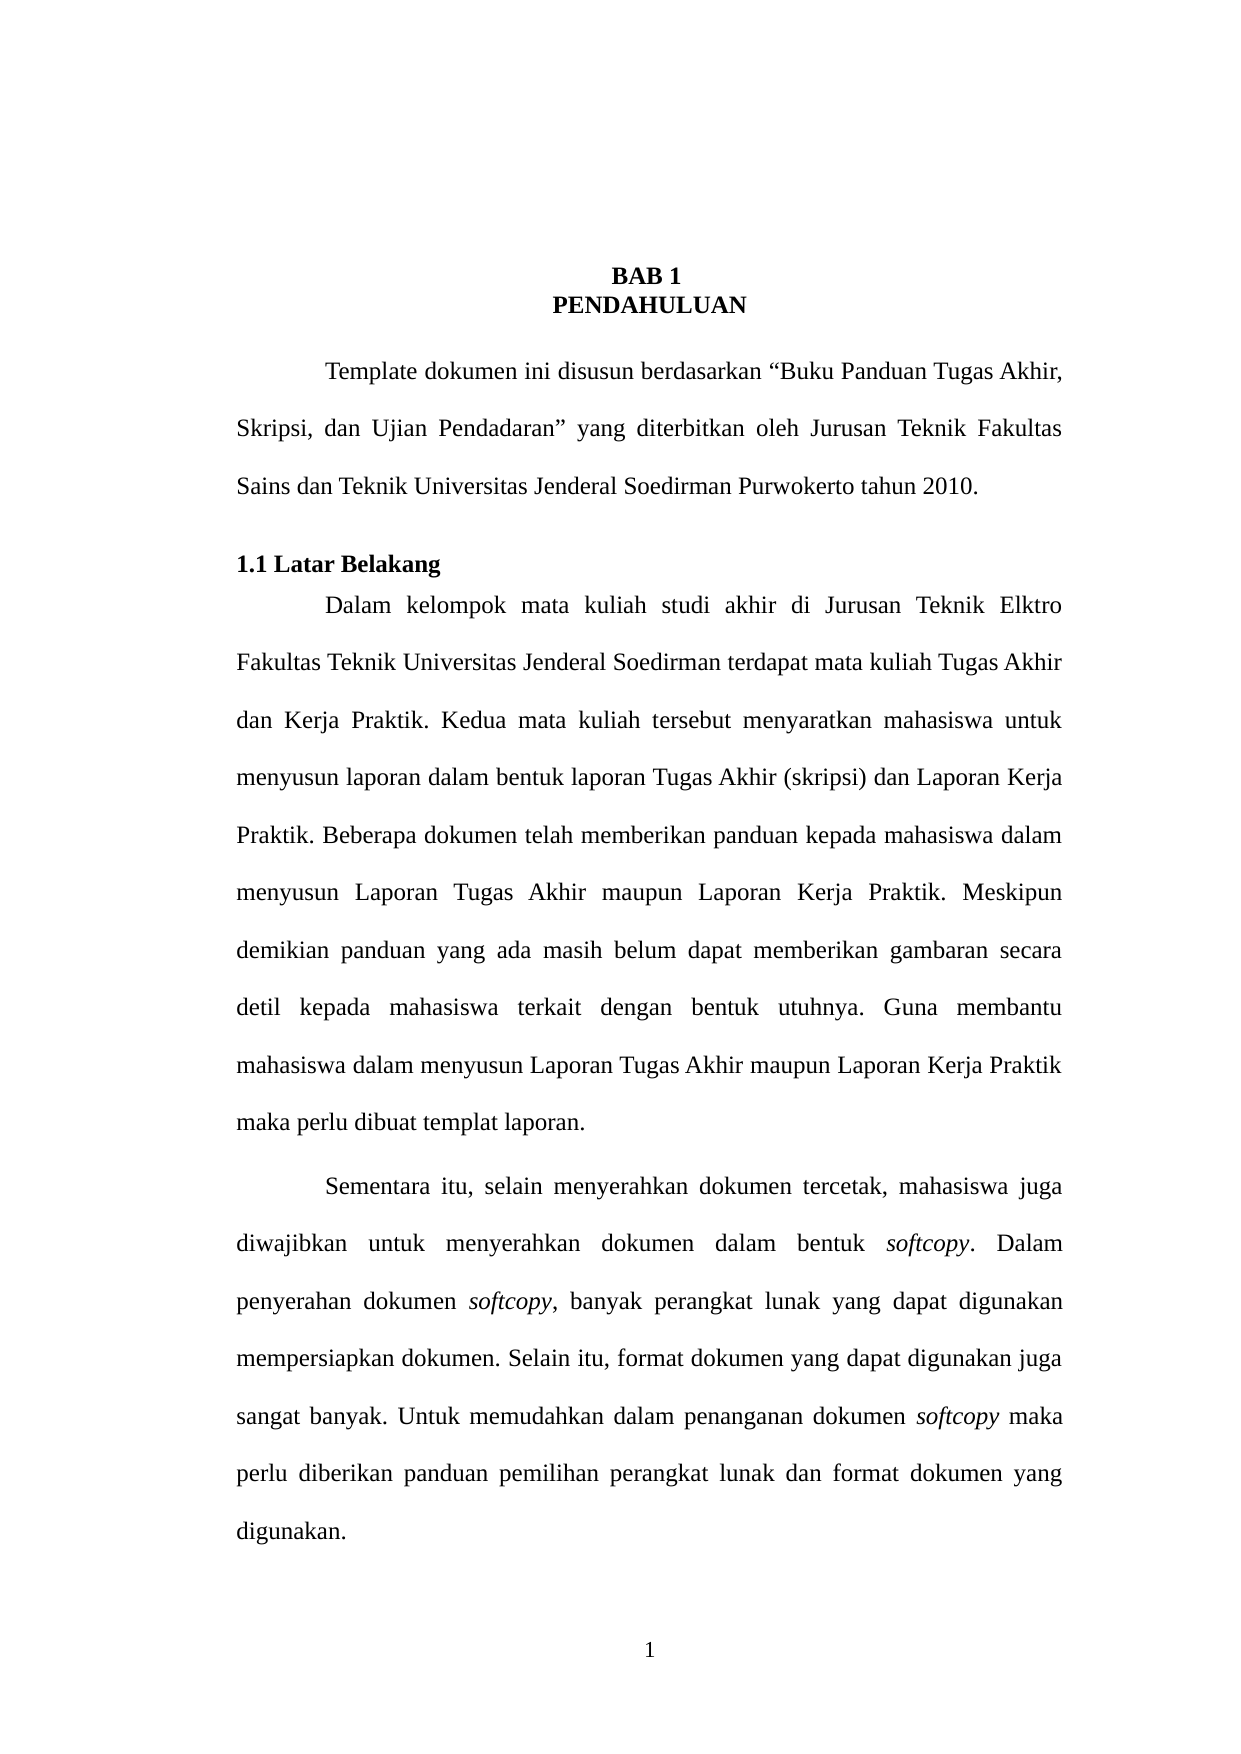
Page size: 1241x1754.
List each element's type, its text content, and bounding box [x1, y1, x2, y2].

text Template dokumen ini disusun berdasarkan “Buku Panduan Tugas Akhir, Skripsi, dan Ujian Pendadaran” yang diterbitkan oleh Jurusan Teknik Fakultas Sains dan Teknik Universitas Jenderal Soedirman Purwokerto tahun 2010. [236, 356, 1063, 499]
text Dalam kelompok mata kuliah studi akhir di Jurusan Teknik Elktro Fakultas Teknik Universitas Jenderal Soedirman terdapat mata kuliah Tugas Akhir dan Kerja Praktik. Kedua mata kuliah tersebut menyaratkan mahasiswa untuk menyusun laporan dalam bentuk laporan Tugas Akhir (skripsi) dan Laporan Kerja Praktik. Beberapa dokumen telah memberikan panduan kepada mahasiswa dalam menyusun Laporan Tugas Akhir maupun Laporan Kerja Praktik. Meskipun demikian panduan yang ada masih belum dapat memberikan gambaran secara detil kepada mahasiswa terkait dengan bentuk utuhnya. Guna membantu mahasiswa dalam menyusun Laporan Tugas Akhir maupun Laporan Kerja Praktik maka perlu dibuat templat laporan. [236, 590, 1063, 1136]
subtitle PENDAHULUAN [236, 261, 1063, 318]
text Sementara itu, selain menyerahkan dokumen tercetak, mahasiswa juga diwajibkan untuk menyerahkan dokumen dalam bentuk softcopy. Dalam penyerahan dokumen softcopy, banyak perangkat lunak yang dapat digunakan mempersiapkan dokumen. Selain itu, format dokumen yang dapat digunakan juga sangat banyak. Untuk memudahkan dalam penanganan dokumen softcopy maka perlu diberikan panduan pemilihan perangkat lunak dan format dokumen yang digunakan. [236, 1171, 1063, 1545]
subtitle Latar Belakang [236, 549, 1063, 578]
